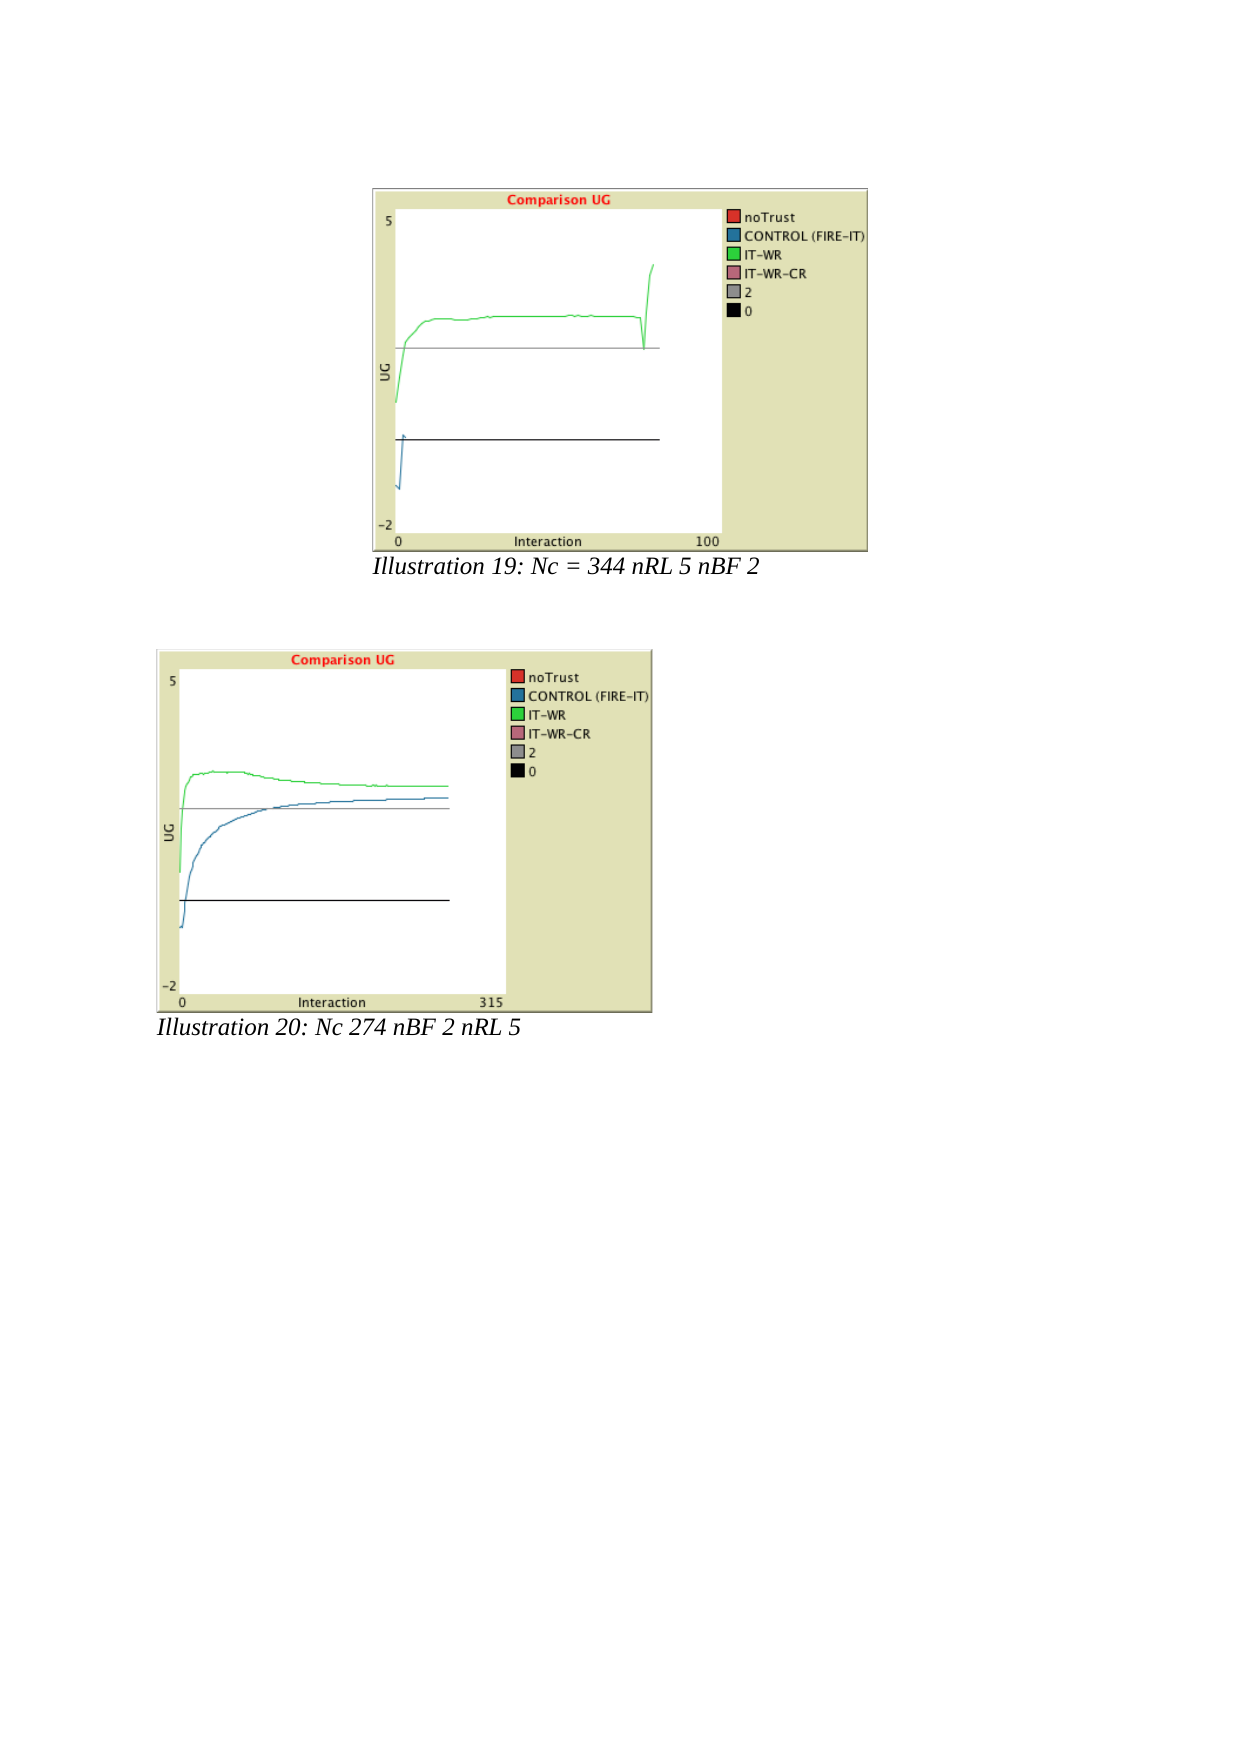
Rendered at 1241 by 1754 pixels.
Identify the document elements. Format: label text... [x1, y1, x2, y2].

picture [372, 188, 868, 552]
text Illustration 20: Nc 274 nBF 2 nRL 5 [157, 1013, 652, 1041]
text Illustration 19: Nc = 344 nRL 5 nBF 2 [372, 552, 868, 580]
picture [156, 649, 653, 1013]
